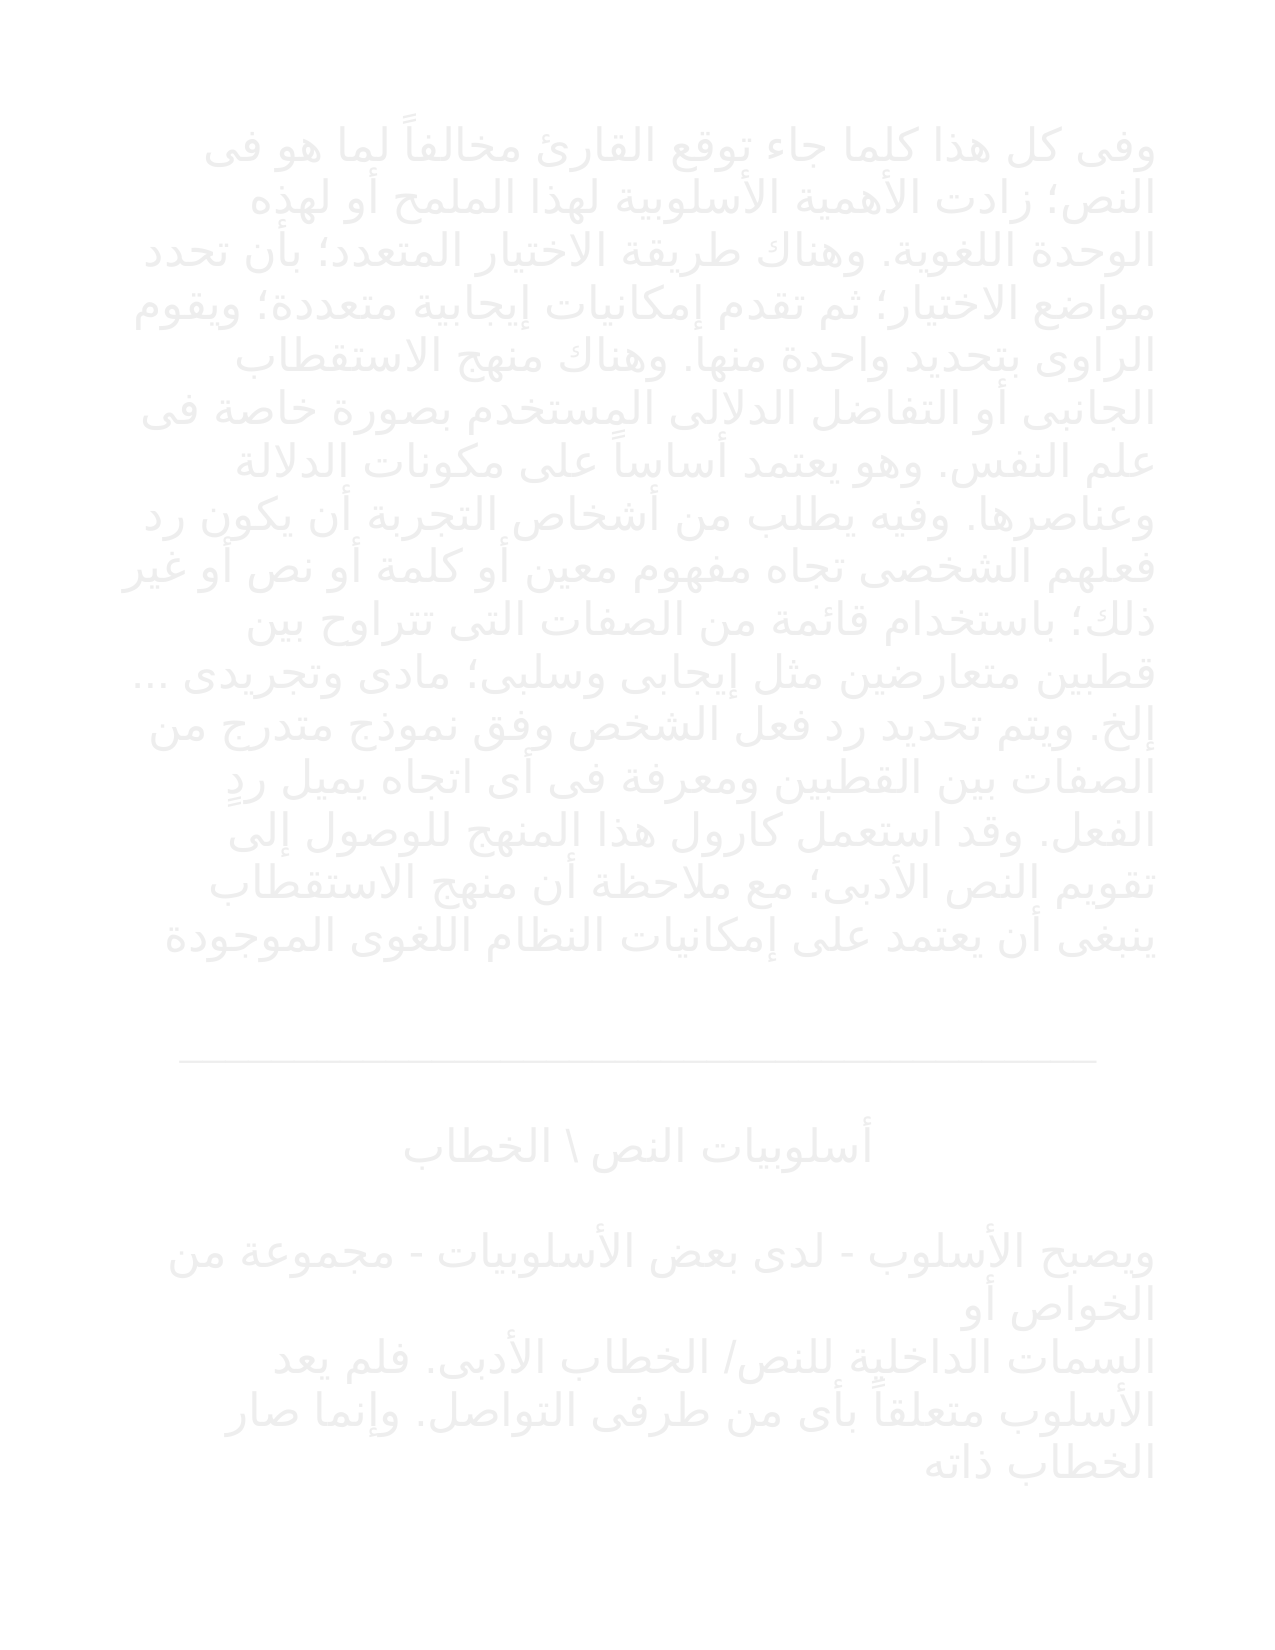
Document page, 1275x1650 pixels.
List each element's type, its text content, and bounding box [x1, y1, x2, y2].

text وفى كل هذا كلما جاء توقع القارئ مخالفاً لما هو فى النص؛ زادت الأهمية الأسلوبية لهذا الملمح أو لهذه الوحدة اللغوية. وهناك طريقة الاختيار المتعدد؛ بأن تحدد مواضع الاختيار؛ ثم تقدم إمكانيات إيجابية متعددة؛ ويقوم الراوى بتحديد واحدة منها. وهناك منهج الاستقطاب الجانبى أو التفاضل الدلالى المستخدم بصورة خاصة فى علم النفس. وهو يعتمد أساساً على مكونات الدلالة وعناصرها. وفيه يطلب من أشخاص التجربة أن يكون رد فعلهم الشخصى تجاه مفهوم معين أو كلمة أو نص أو غير ذلك؛ باستخدام قائمة من الصفات التى تتراوح بين قطبين متعارضين مثل إيجابى وسلبى؛ مادى وتجريدى ... إلخ. ويتم تحديد رد فعل الشخص وفق نموذج متدرج من الصفات بين القطبين ومعرفة فى أى اتجاه يميل ردٍ الفعل. وقد استعمل كارول هذا المنهج للوصول إلى تقويم النص الأدبى؛ مع ملاحظة أن منهج الاستقطاب ينبغى أن يعتمد على إمكانيات النظام اللغوى الموجودة [118, 118, 1157, 961]
text ويصبح الأسلوب - لدى بعض الأسلوبيات - مجموعة من الخواص أو السمات الداخلية للنص/ الخطاب الأدبى. فلم يعد الأسلوب متعلقاً بأى من طرفى التواصل. وإنما صار الخطاب ذاته [118, 1225, 1157, 1488]
text أسلوبيات النص \ الخطاب [118, 1119, 1157, 1172]
text ________________________________________ [118, 1014, 1157, 1067]
